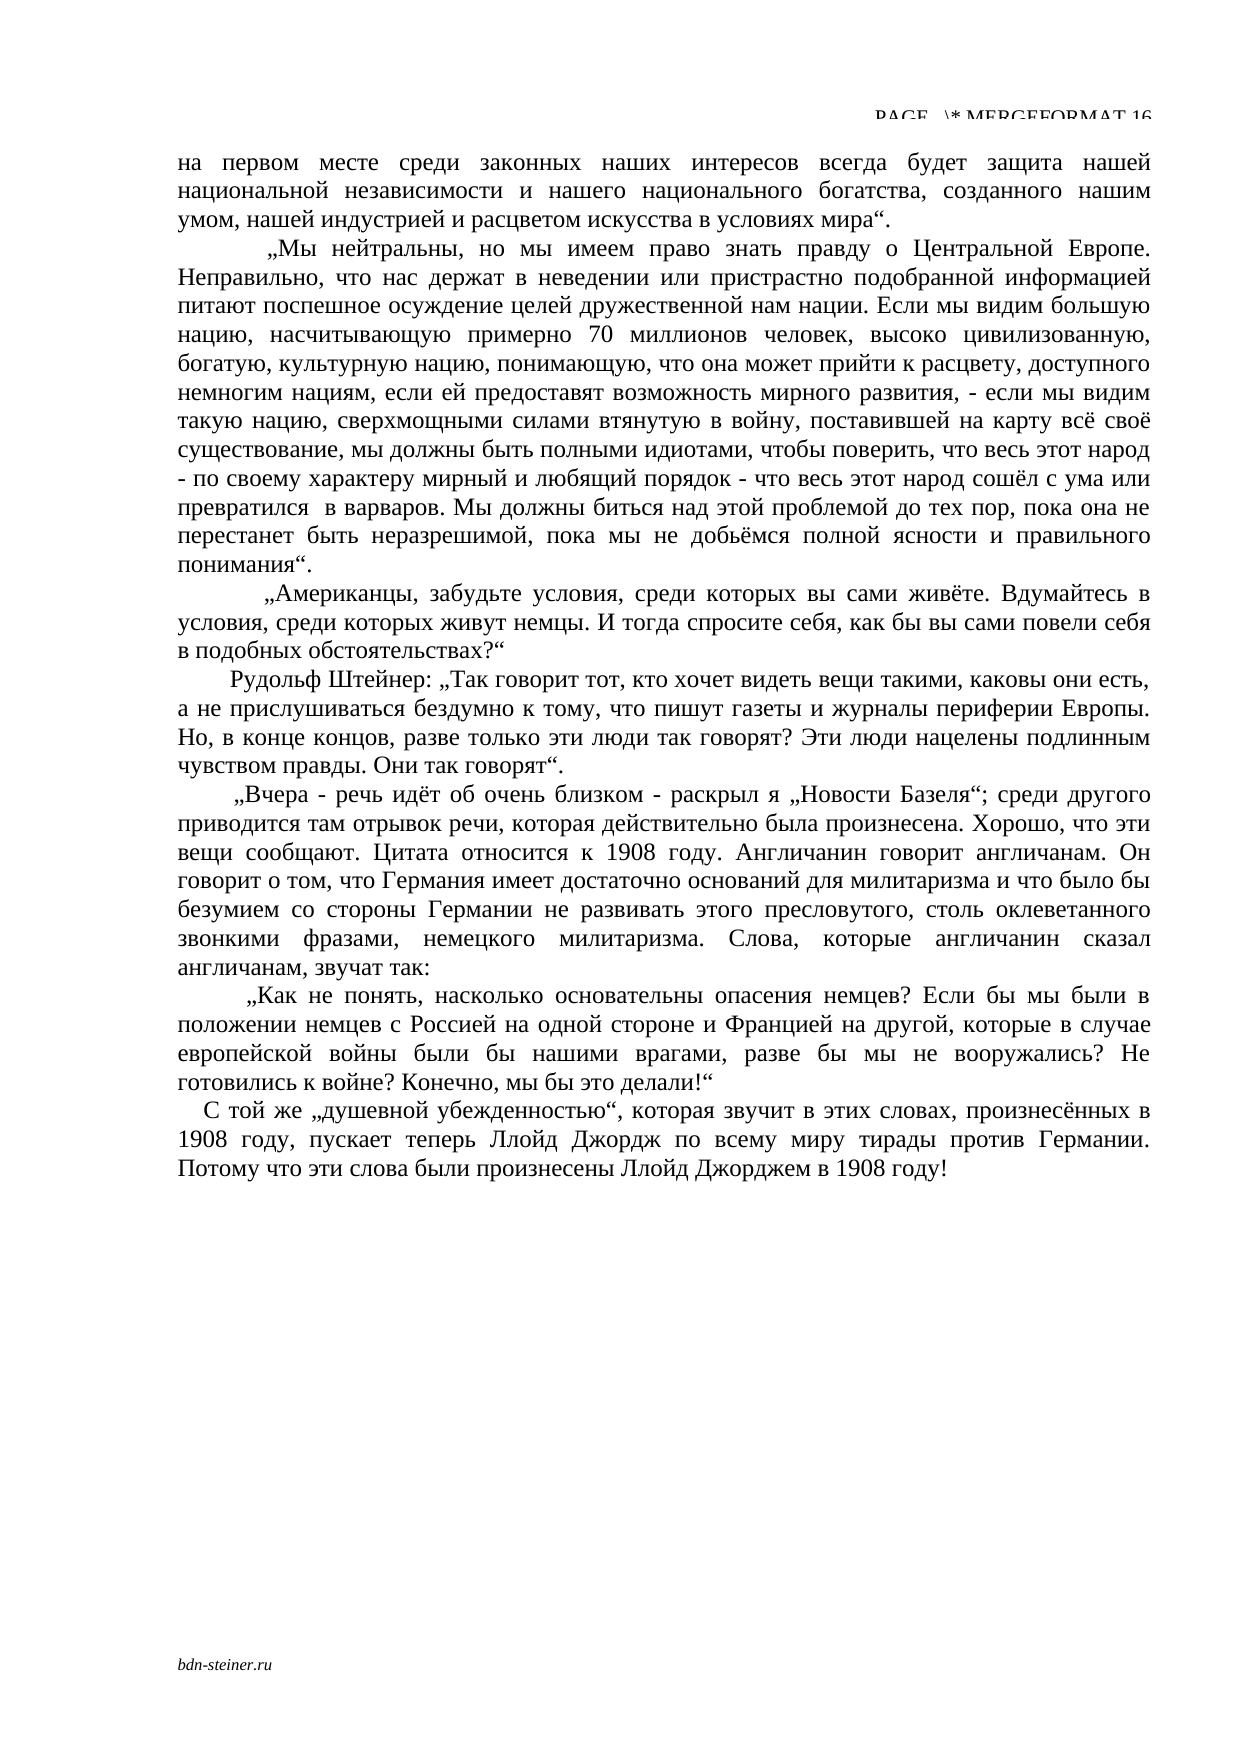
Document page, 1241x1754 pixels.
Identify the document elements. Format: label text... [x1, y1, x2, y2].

text „Американцы, забудьте условия, среди которых вы сами живёте. Вдумайтесь в условия, среди которых живут немцы. И тогда спросите себя, как бы вы сами повели себя в подобных обстоятельствах?“ [177, 578, 1152, 664]
text Рудольф Штейнер: „Так говорит тот, кто хочет видеть вещи такими, каковы они есть, а не прислушиваться бездумно к тому, что пишут газеты и журналы периферии Европы. Но, в конце концов, разве только эти люди так говорят? Эти люди нацелены подлинным чувством правды. Они так говорят“. [177, 664, 1152, 779]
text С той же „душевной убежденностью“, которая звучит в этих словах, произнесённых в 1908 году, пускает теперь Ллойд Джордж по всему миру тирады против Германии. Потому что эти слова были произнесены Ллойд Джорджем в 1908 году! [177, 1096, 1152, 1182]
text „Мы нейтральны, но мы имеем право знать правду о Центральной Европе. Неправильно, что нас держат в неведении или пристрастно подобранной информацией питают поспешное осуждение целей дружественной нам нации. Если мы видим большую нацию, насчитывающую примерно 70 миллионов человек, высоко цивилизованную, богатую, культурную нацию, понимающую, что она может прийти к расцвету, доступного немногим нациям, если ей предоставят возможность мирного развития, - если мы видим такую нацию, сверхмощными силами втянутую в войну, поставившей на карту всё своё существование, мы должны быть полными идиотами, чтобы поверить, что весь этот народ - по своему характеру мирный и любящий порядок - что весь этот народ сошёл с ума или превратился в варваров. Мы должны биться над этой проблемой до тех пор, пока она не перестанет быть неразрешимой, пока мы не добьёмся полной ясности и правильного понимания“. [177, 233, 1152, 578]
text „Вчера - речь идёт об очень близком - раскрыл я „Новости Базеля“; среди другого приводится там отрывок речи, которая действительно была произнесена. Хорошо, что эти вещи сообщают. Цитата относится к 1908 году. Англичанин говорит англичанам. Он говорит о том, что Германия имеет достаточно оснований для милитаризма и что было бы безумием со стороны Германии не развивать этого пресловутого, столь оклеветанного звонкими фразами, немецкого милитаризма. Слова, которые англичанин сказал англичанам, звучат так: [177, 779, 1152, 981]
text на первом месте среди законных наших интересов всегда будет защита нашей национальной независимости и нашего национального богатства, созданного нашим умом, нашей индустрией и расцветом искусства в условиях мира“. [177, 147, 1152, 233]
text „Как не понять, насколько основательны опасения немцев? Если бы мы были в положении немцев с Россией на одной стороне и Францией на другой, которые в случае европейской войны были бы нашими врагами, разве бы мы не вооружались? Не готовились к войне? Конечно, мы бы это делали!“ [177, 981, 1152, 1096]
